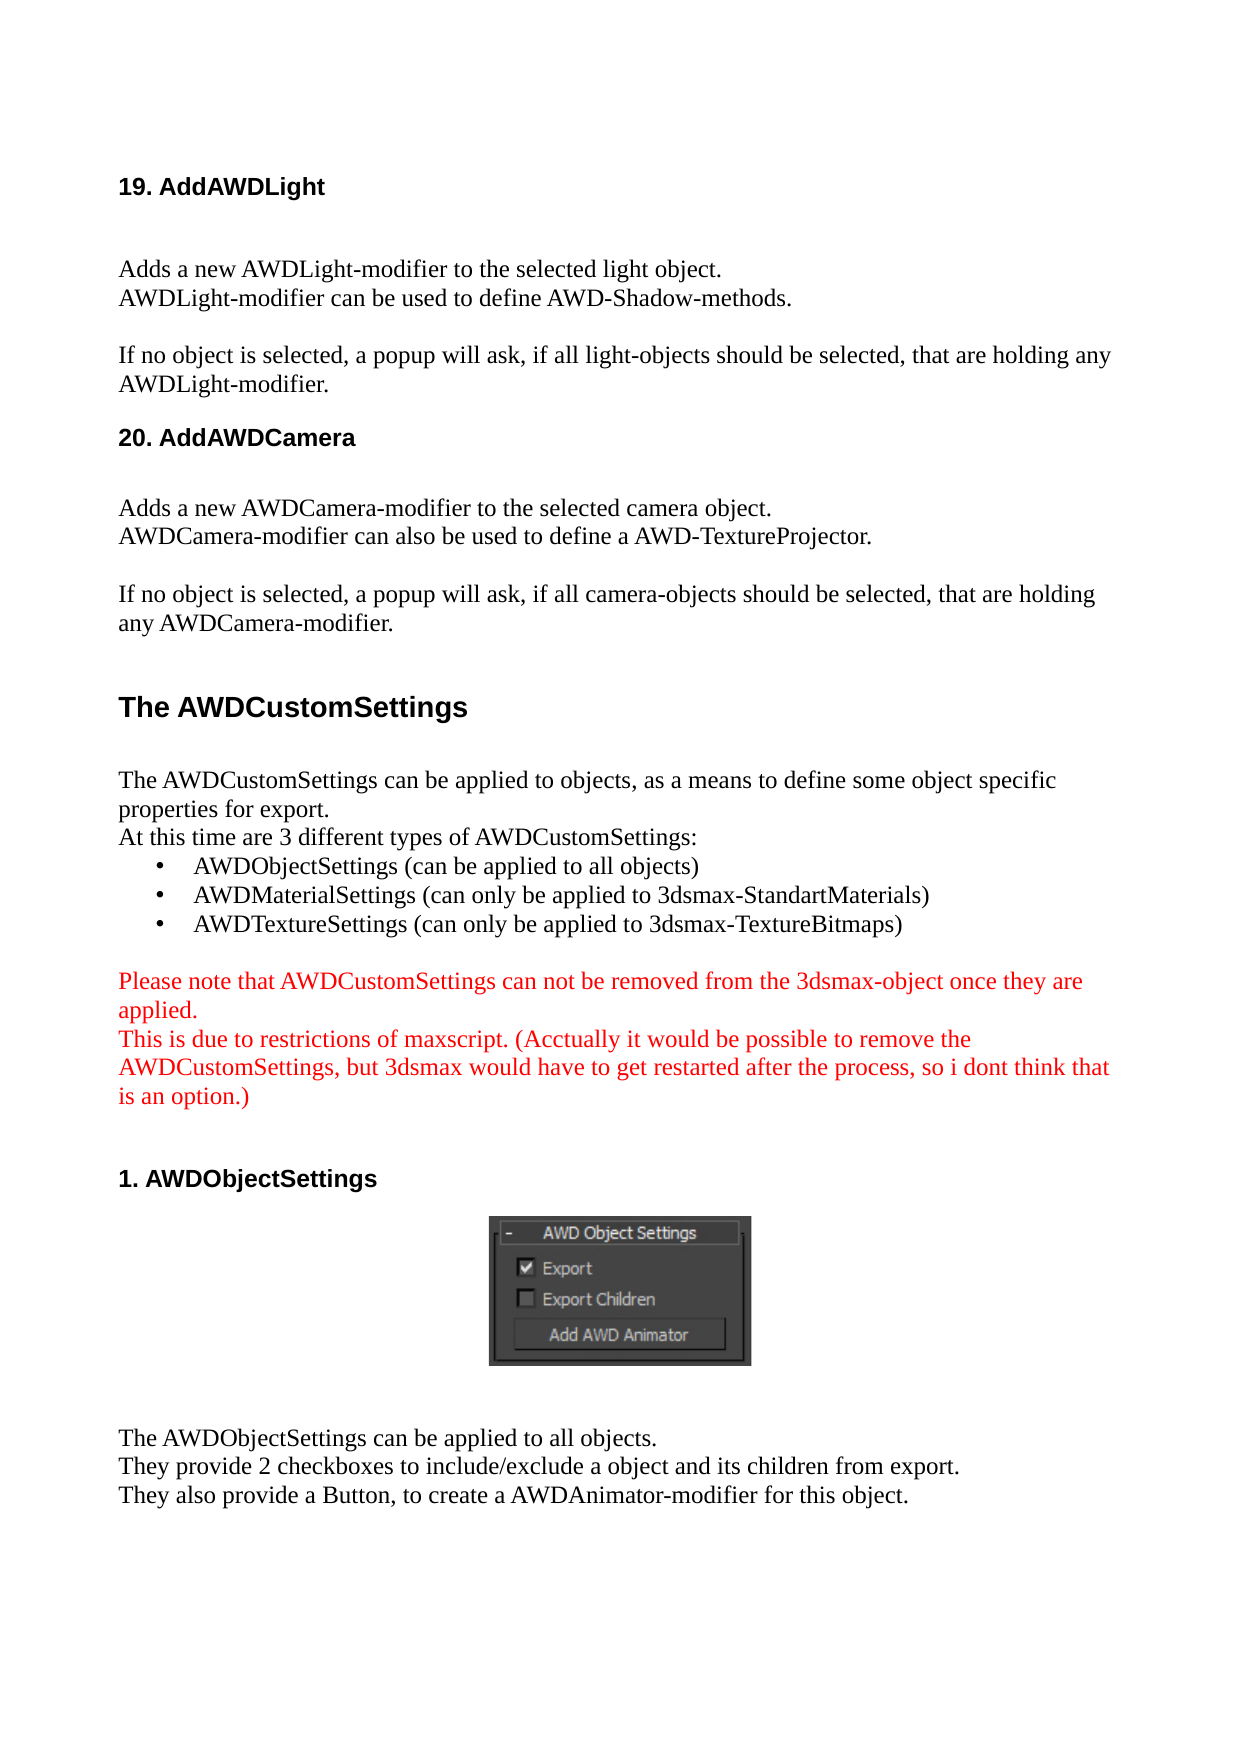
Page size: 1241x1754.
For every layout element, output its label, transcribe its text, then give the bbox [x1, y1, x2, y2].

text Adds a new AWDLight-modifier to the selected light object. [118, 254, 1122, 283]
text This is due to restrictions of maxscript. (Acctually it would be possible to remove the AWDCustomSettings, but 3dsmax would have to get restarted after the process, so i dont think that is an option.) [118, 1024, 1122, 1110]
text AWDLight-modifier can be used to define AWD-Shadow-methods. [118, 283, 1122, 312]
text AWDCamera-modifier can also be used to define a AWD-TextureProjector. [118, 521, 1122, 550]
text The AWDObjectSettings can be applied to all objects. [118, 1423, 1122, 1451]
picture [488, 1216, 752, 1366]
text The AWDCustomSettings can be applied to objects, as a means to define some object specific properties for export. [118, 765, 1122, 822]
text If no object is selected, a popup will ask, if all light-objects should be selected, that are holding any AWDLight-modifier. [118, 340, 1122, 398]
text If no object is selected, a popup will ask, if all camera-objects should be selected, that are holding any AWDCamera-modifier. [118, 579, 1122, 636]
list AWDObjectSettings (can be applied to all objects) [156, 851, 1122, 880]
subtitle 1. AWDObjectSettings [118, 1164, 1122, 1192]
list AWDTextureSettings (can only be applied to 3dsmax-TextureBitmaps) [156, 909, 1122, 937]
text At this time are 3 different types of AWDCustomSettings: [118, 822, 1122, 851]
text They provide 2 checkboxes to include/exclude a object and its children from export. [118, 1451, 1122, 1480]
text Adds a new AWDCamera-modifier to the selected camera object. [118, 493, 1122, 521]
subtitle 19. AddAWDLight [118, 172, 1122, 200]
list AWDMaterialSettings (can only be applied to 3dsmax-StandartMaterials) [156, 880, 1122, 909]
text Please note that AWDCustomSettings can not be removed from the 3dsmax-object once they are applied. [118, 966, 1122, 1024]
subtitle The AWDCustomSettings [118, 690, 1122, 724]
text They also provide a Button, to create a AWDAnimator-modifier for this object. [118, 1480, 1122, 1509]
subtitle 20. AddAWDCamera [118, 423, 1122, 451]
